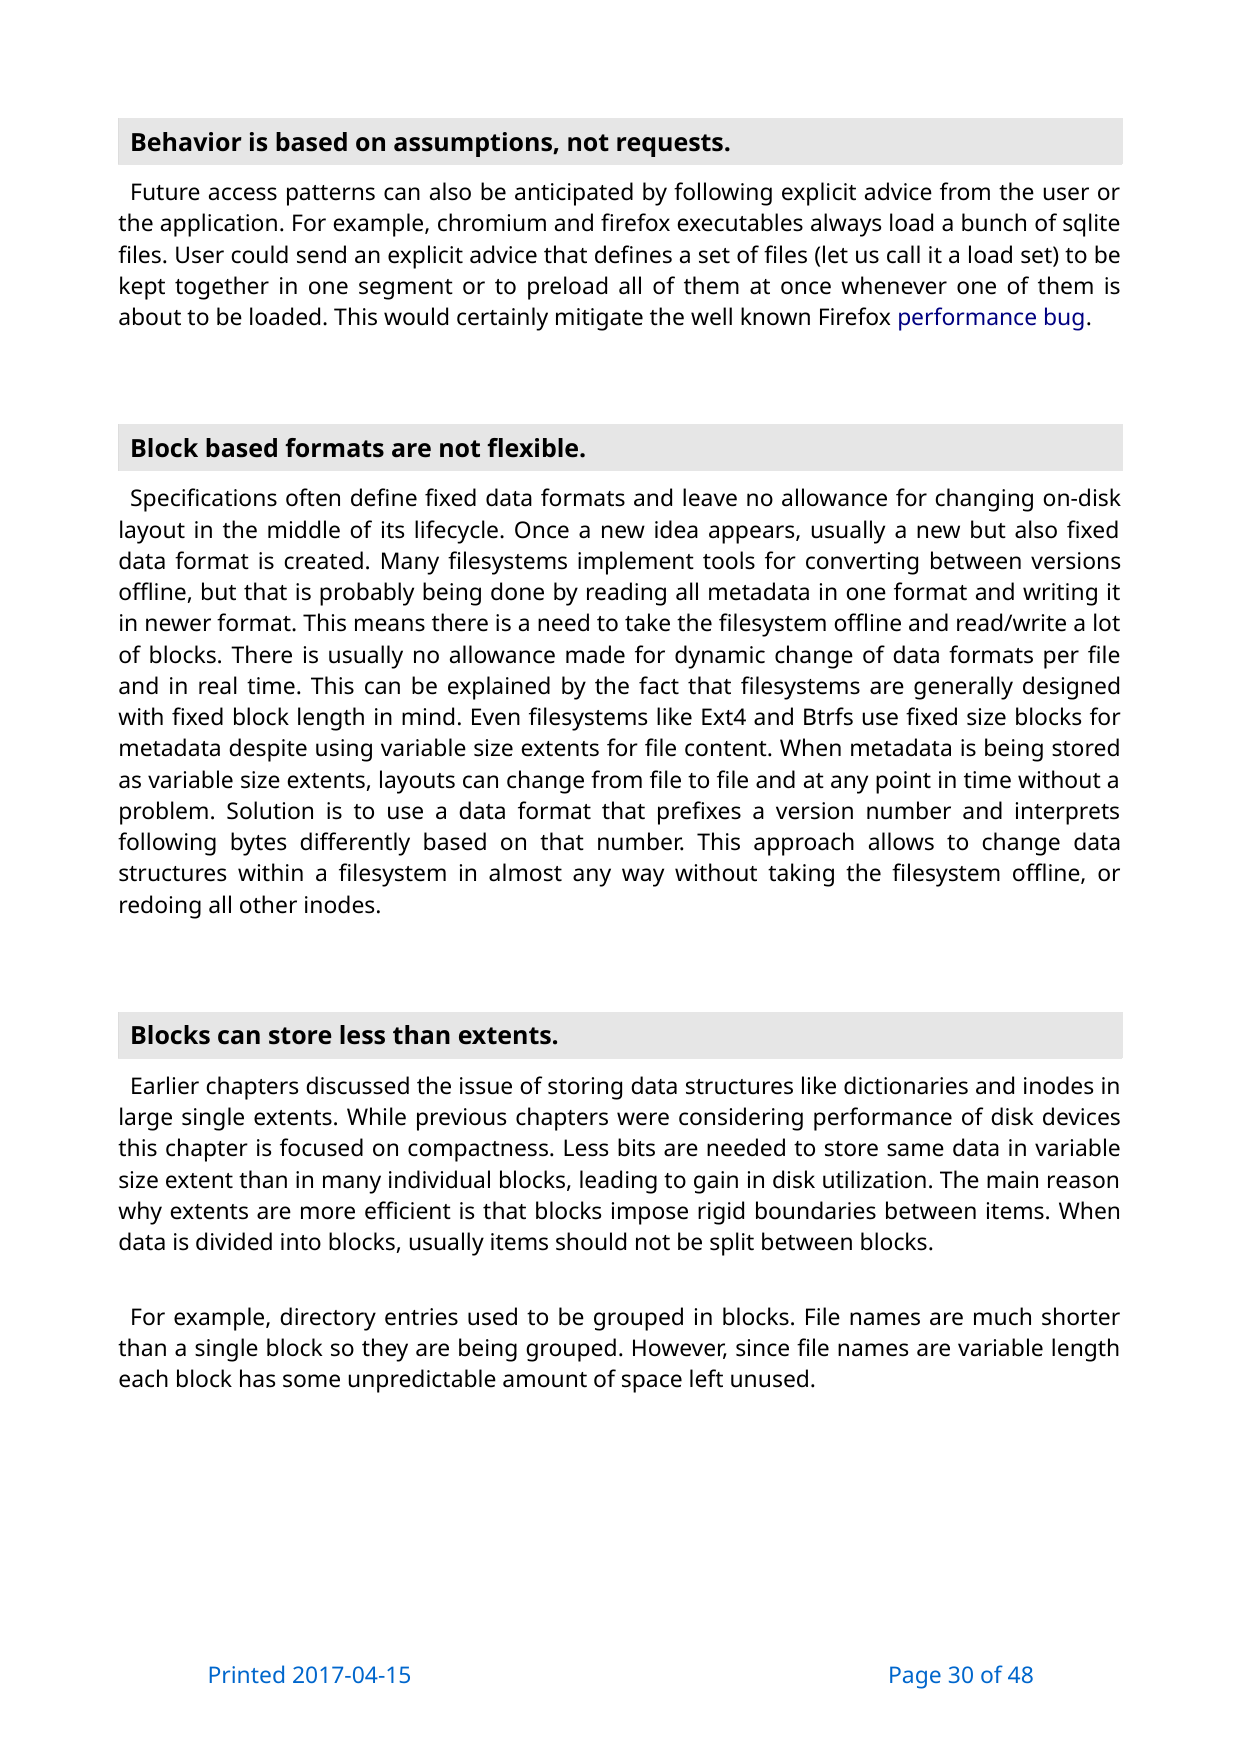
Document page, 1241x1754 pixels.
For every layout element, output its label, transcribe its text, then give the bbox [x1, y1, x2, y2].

subtitle Block based formats are not flexible. [119, 425, 1122, 470]
text Future access patterns can also be anticipated by following explicit advice from the user or the application. For example, chromium and firefox executables always load a bunch of sqlite files. User could send an explicit advice that defines a set of files (let us call it a load set) to be kept together in one segment or to preload all of them at once whenever one of them is about to be loaded. This would certainly mitigate the well known Firefox performance bug. [118, 176, 1122, 332]
subtitle Blocks can store less than extents. [119, 1013, 1122, 1058]
text For example, directory entries used to be grouped in blocks. File names are much shorter than a single block so they are being grouped. However, since file names are variable length each block has some unpredictable amount of space left unused. [118, 1300, 1122, 1394]
subtitle Behavior is based on assumptions, not requests. [119, 119, 1122, 164]
text Specifications often define fixed data formats and leave no allowance for changing on-disk layout in the middle of its lifecycle. Once a new idea appears, usually a new but also fixed data format is created. Many filesystems implement tools for converting between versions offline, but that is probably being done by reading all metadata in one format and writing it in newer format. This means there is a need to take the filesystem offline and read/write a lot of blocks. There is usually no allowance made for dynamic change of data formats per file and in real time. This can be explained by the fact that filesystems are generally designed with fixed block length in mind. Even filesystems like Ext4 and Btrfs use fixed size blocks for metadata despite using variable size extents for file content. When metadata is being stored as variable size extents, layouts can change from file to file and at any point in time without a problem. Solution is to use a data format that prefixes a version number and interprets following bytes differently based on that number. This approach allows to change data structures within a filesystem in almost any way without taking the filesystem offline, or redoing all other inodes. [118, 482, 1122, 920]
text Earlier chapters discussed the issue of storing data structures like dictionaries and inodes in large single extents. While previous chapters were considering performance of disk devices this chapter is focused on compactness. Less bits are needed to store same data in variable size extent than in many individual blocks, leading to gain in disk utilization. The main reason why extents are more efficient is that blocks impose rigid boundaries between items. When data is divided into blocks, usually items should not be split between blocks. [118, 1070, 1122, 1257]
